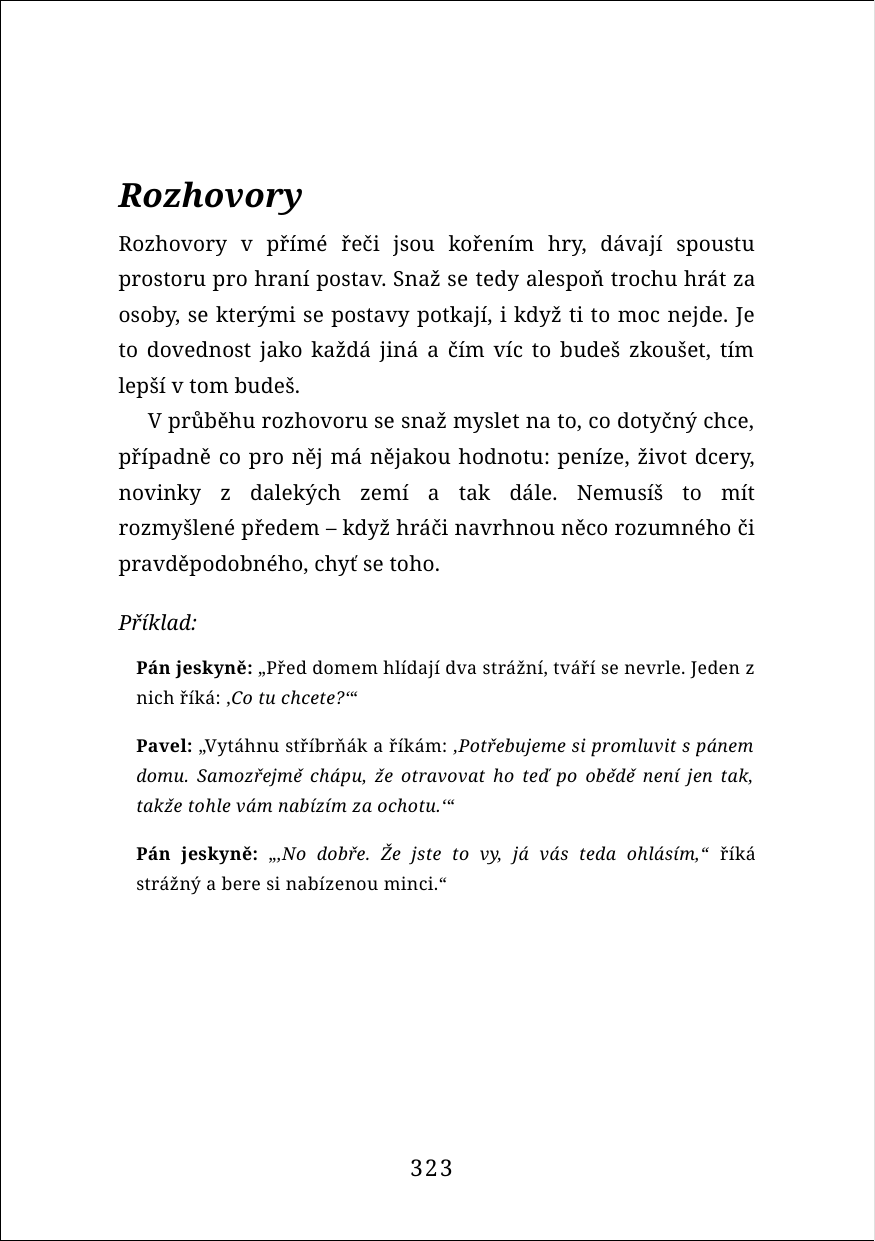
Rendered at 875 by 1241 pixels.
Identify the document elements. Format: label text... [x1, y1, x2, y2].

subtitle Rozhovory [118, 172, 756, 217]
text Příklad: [118, 608, 756, 636]
text Rozhovory v přímé řeči jsou kořením hry, dávají spoustu prostoru pro hraní postav. Snaž se tedy alespoň trochu hrát za osoby, se kterými se postavy potkají, i když ti to moc nejde. Je to dovednost jako každá jiná a čím víc to budeš zkoušet, tím lepší v tom budeš. V průběhu rozhovoru se snaž myslet na to, co dotyčný chce, případně co pro něj má nějakou hodnotu: peníze, život dcery, novinky z dalekých zemí a tak dále. Nemusíš to mít rozmyšlené předem – když hráči navrhnou něco rozumného či pravděpodobného, chyť se toho. [118, 229, 756, 577]
text Pán jeskyně: „Před domem hlídají dva strážní, tváří se nevrle. Jeden z nich říká: ‚Co tu chcete?‘“ [136, 655, 756, 709]
text Pavel: „Vytáhnu stříbrňák a říkám: ‚Potřebujeme si promluvit s pánem domu. Samozřejmě chápu, že otravovat ho teď po obědě není jen tak, takže tohle vám nabízím za ochotu.‘“ [136, 733, 756, 818]
text Pán jeskyně: „‚No dobře. Že jste to vy, já vás teda ohlásím,“ říká strážný a bere si nabízenou minci.“ [136, 842, 756, 896]
